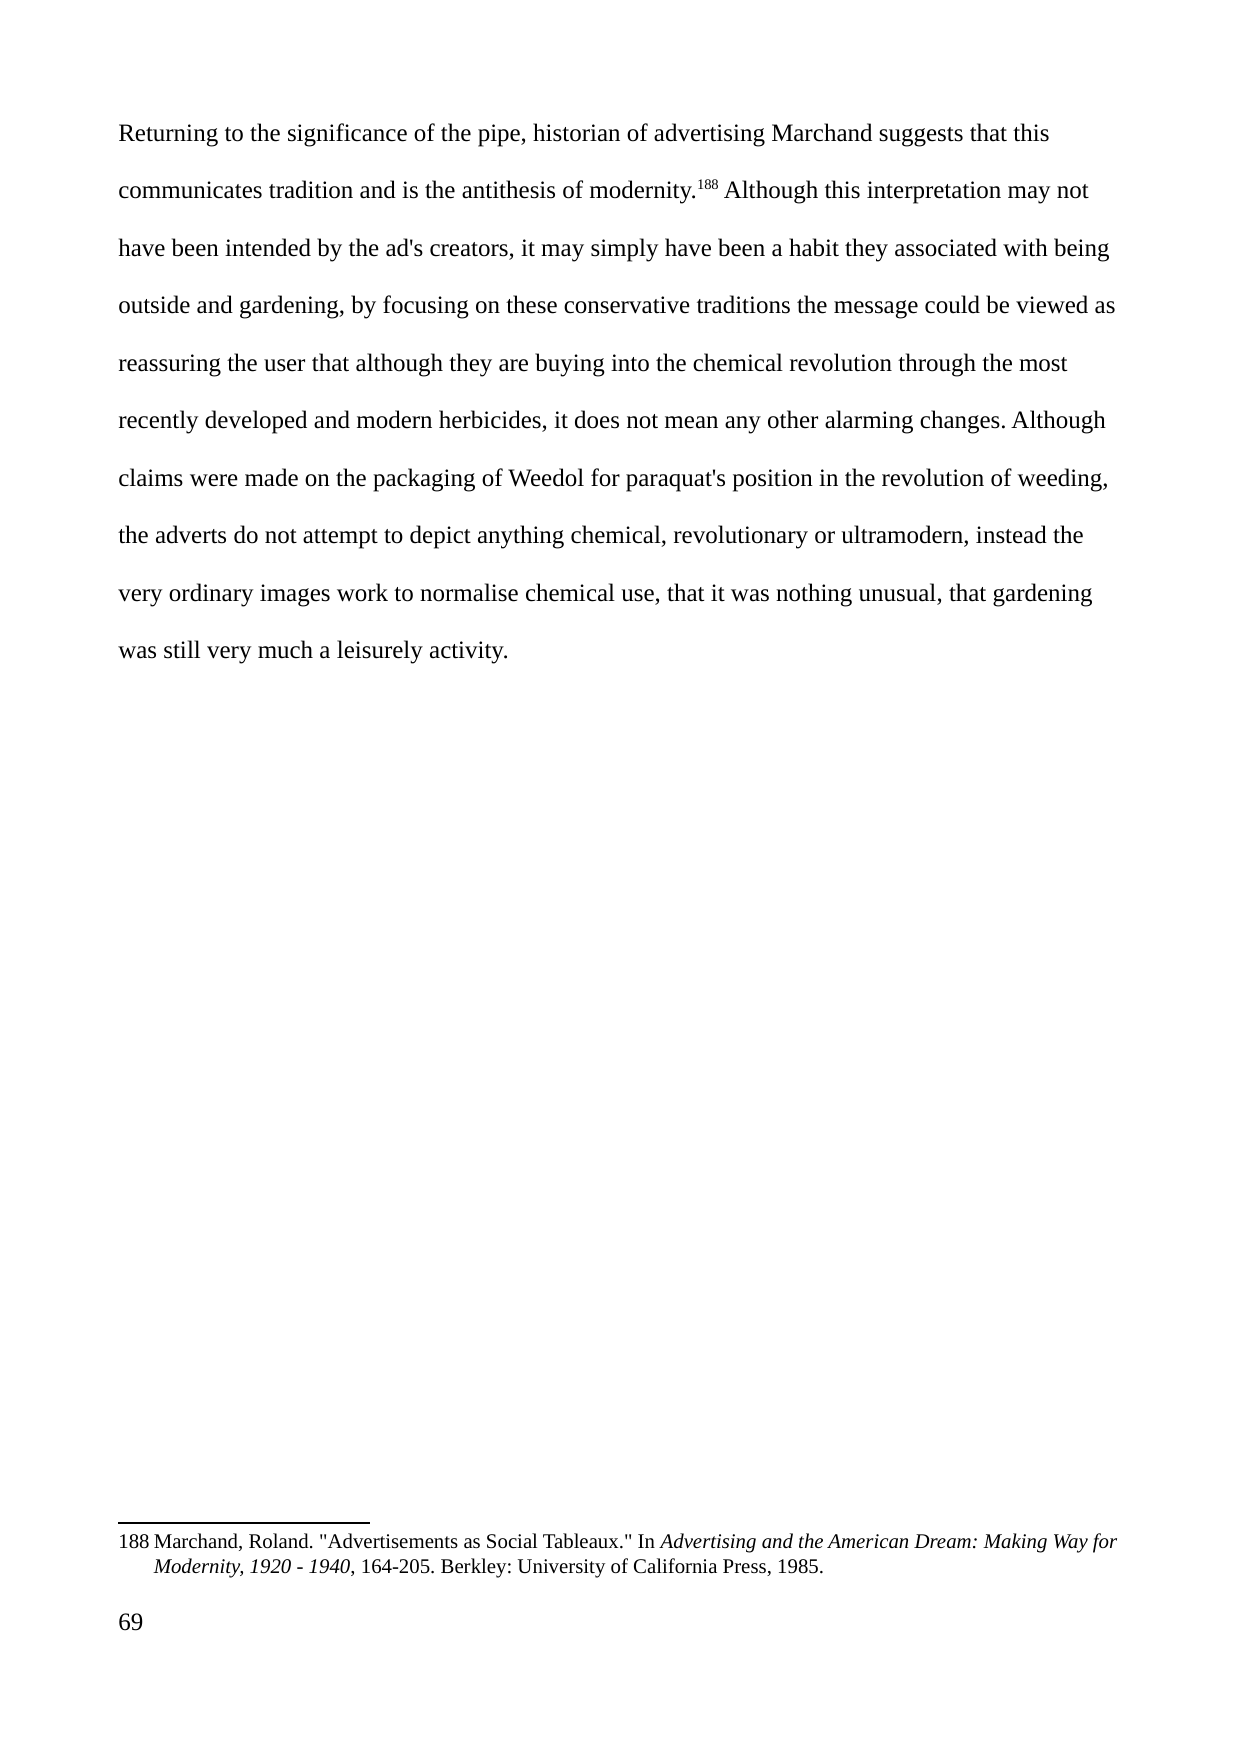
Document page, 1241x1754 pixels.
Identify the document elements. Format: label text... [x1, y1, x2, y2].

text Marchand, Roland. "Advertisements as Social Tableaux." In Advertising and the American Dream: Making Way for Modernity, 1920 - 1940, 164-205. Berkley: University of California Press, 1985. [118, 1529, 1122, 1578]
text Returning to the significance of the pipe, historian of advertising Marchand suggests that this communicates tradition and is the antithesis of modernity. Although this interpretation may not have been intended by the ad's creators, it may simply have been a habit they associated with being outside and gardening, by focusing on these conservative traditions the message could be viewed as reassuring the user that although they are buying into the chemical revolution through the most recently developed and modern herbicides, it does not mean any other alarming changes. Although claims were made on the packaging of Weedol for paraquat's position in the revolution of weeding, the adverts do not attempt to depict anything chemical, revolutionary or ultramodern, instead the very ordinary images work to normalise chemical use, that it was nothing unusual, that gardening was still very much a leisurely activity. [118, 118, 1122, 664]
